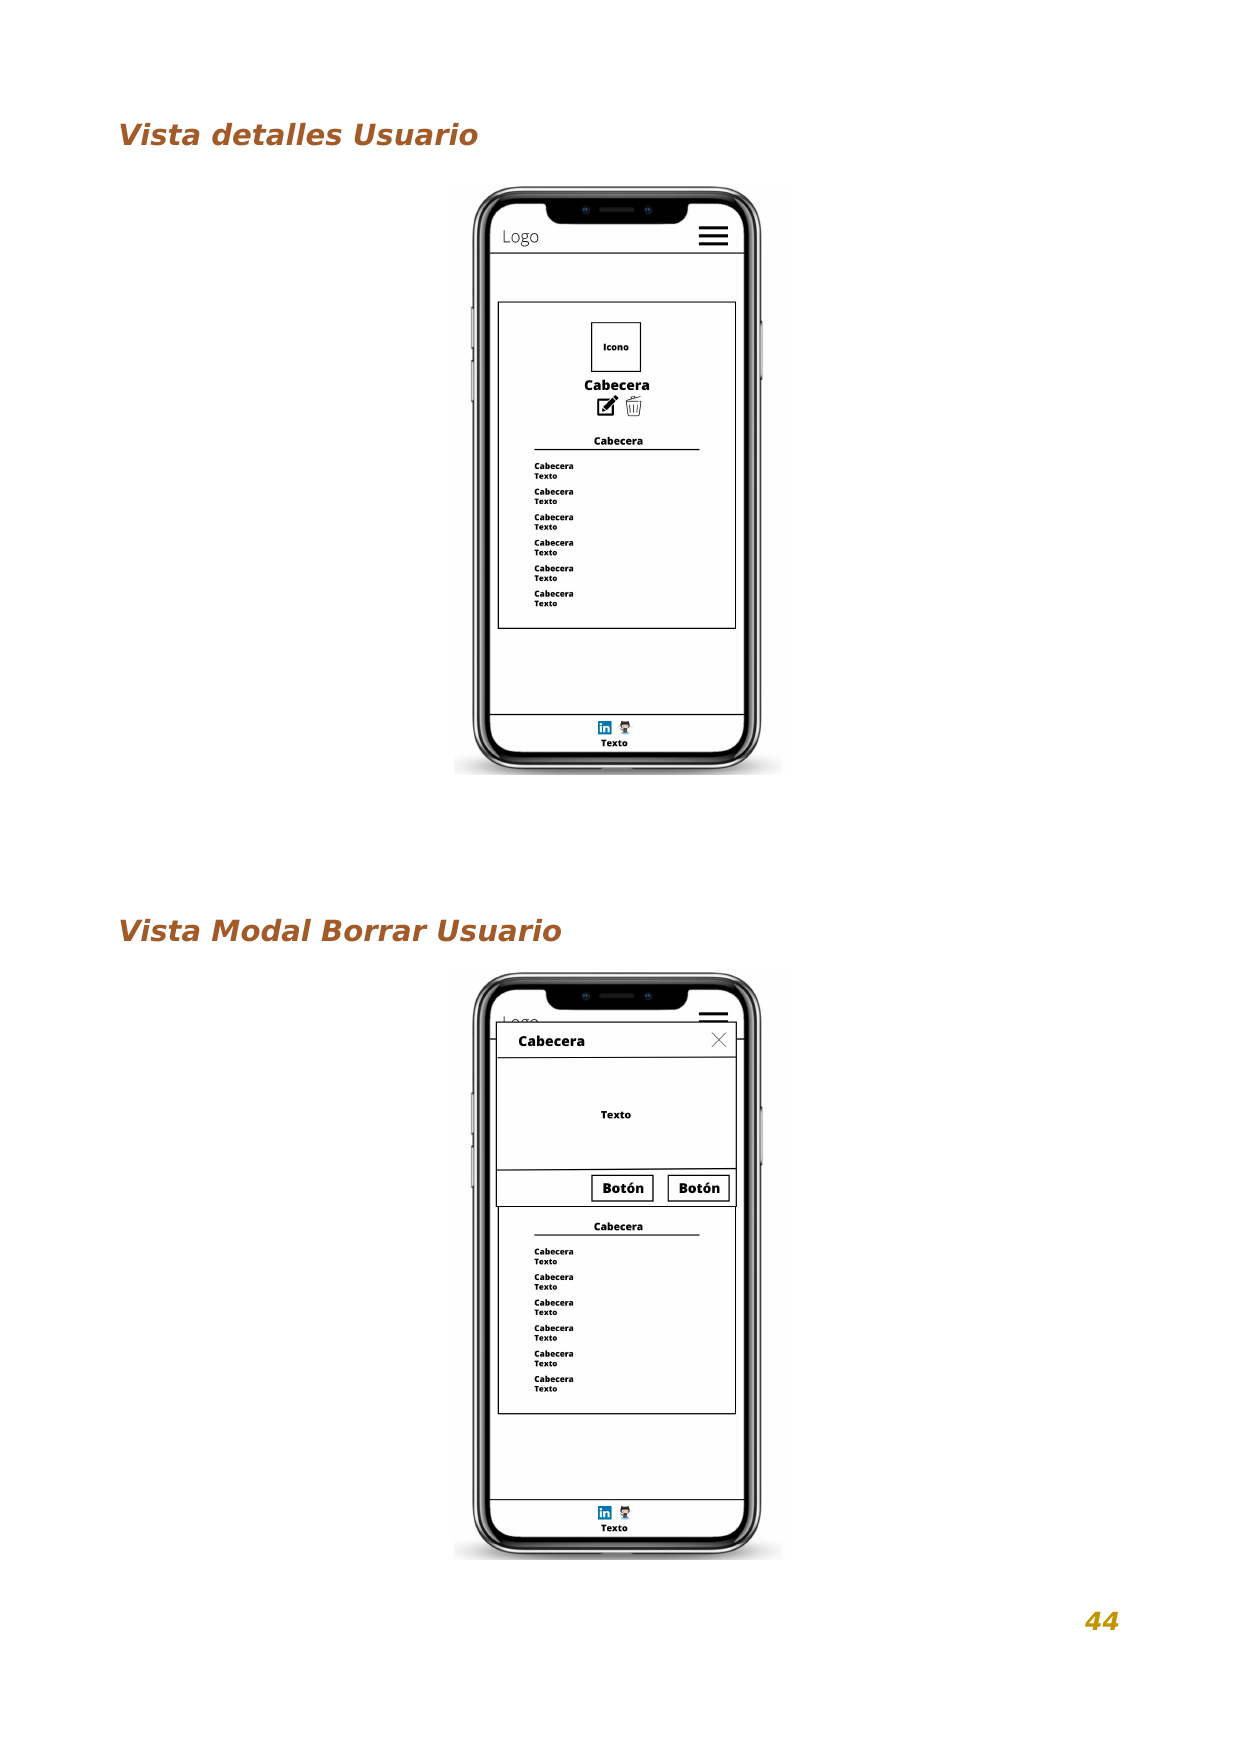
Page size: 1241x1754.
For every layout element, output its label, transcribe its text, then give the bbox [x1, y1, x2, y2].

picture [453, 969, 787, 1560]
subtitle Vista Modal Borrar Usuario [118, 914, 1122, 948]
picture [453, 183, 787, 775]
subtitle Vista detalles Usuario [118, 118, 1122, 152]
